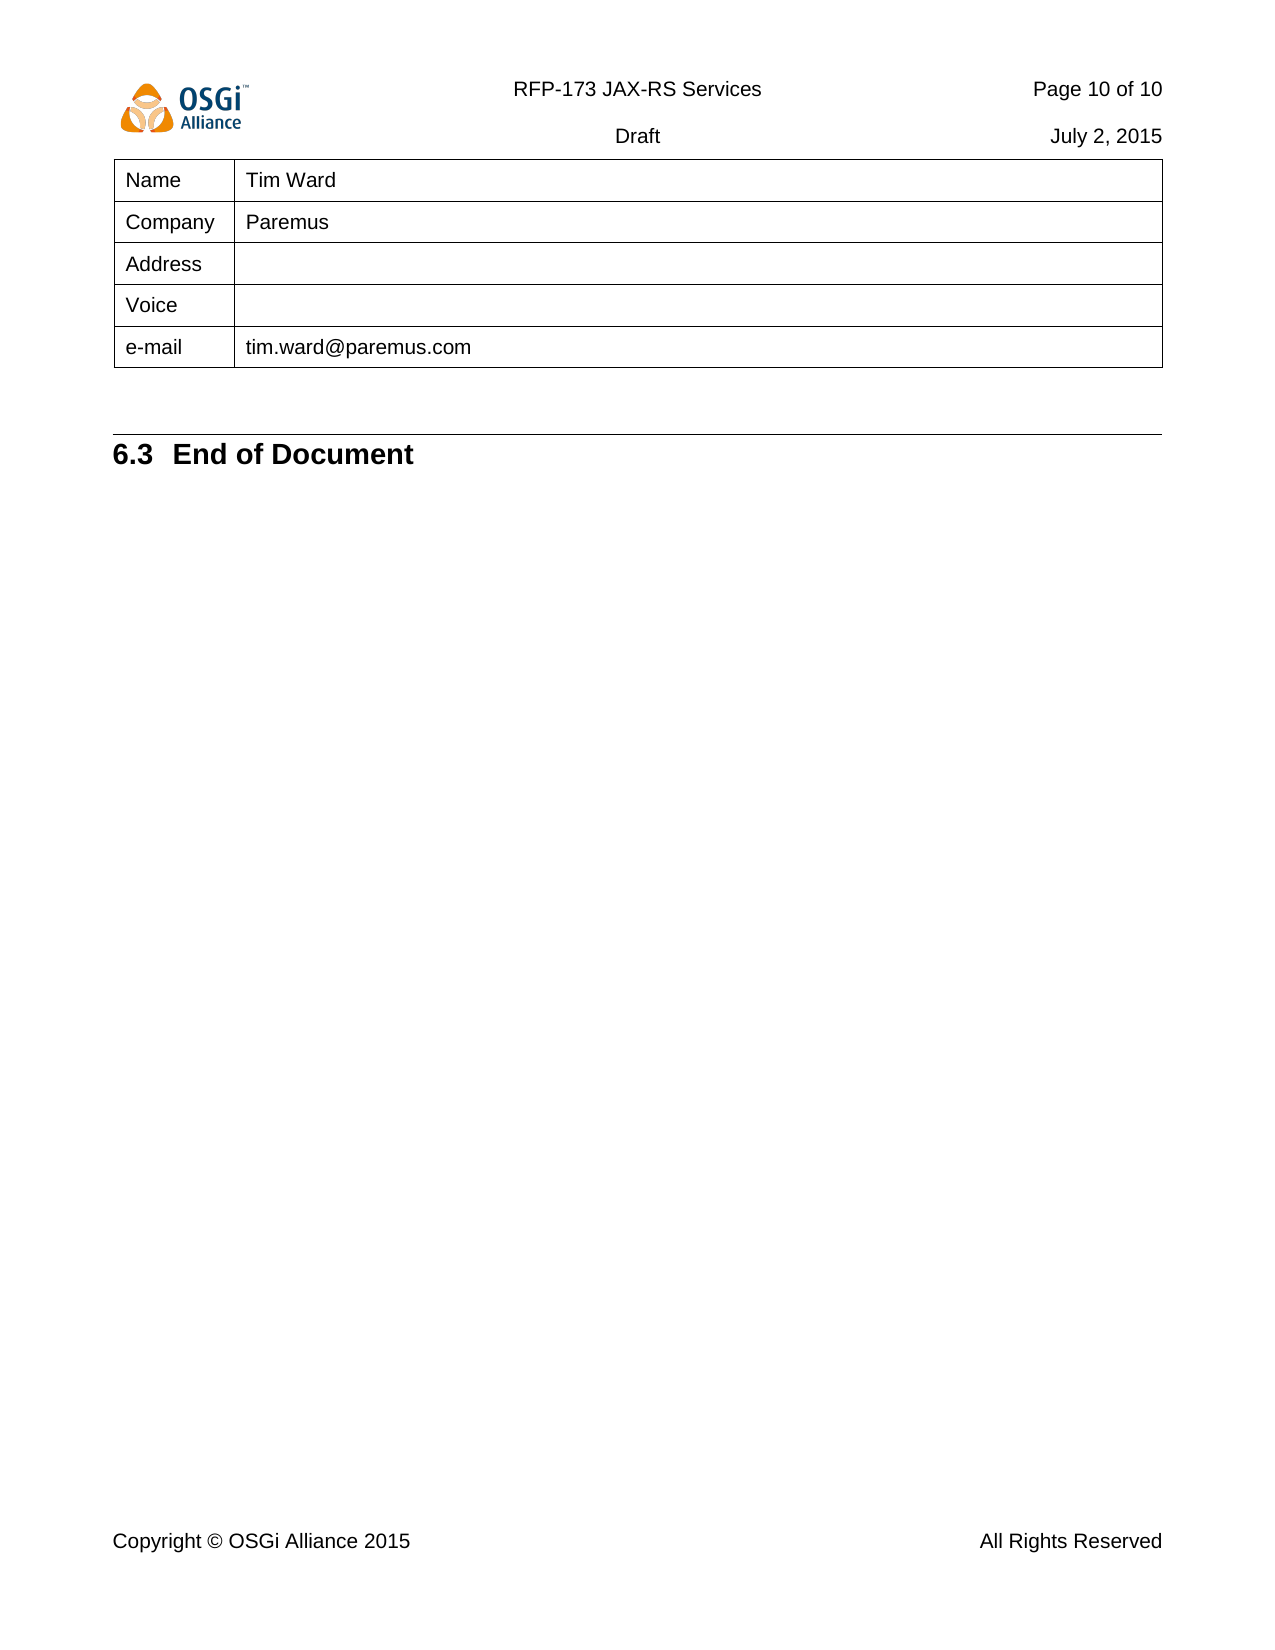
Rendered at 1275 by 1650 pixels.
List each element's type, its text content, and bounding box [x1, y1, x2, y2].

table_cell Company [115, 202, 234, 242]
table_header Tim Ward [235, 160, 1162, 201]
table_cell [235, 285, 1162, 326]
table_cell e-mail [115, 327, 234, 367]
table_cell Address [115, 243, 234, 284]
table_header Name [115, 160, 234, 201]
table_cell tim.ward@paremus.com [235, 327, 1162, 367]
table_cell Paremus [235, 202, 1162, 242]
picture [113, 76, 257, 140]
table_cell [235, 243, 1162, 284]
table_cell Voice [115, 285, 234, 326]
subtitle End of Document [112, 435, 1162, 471]
